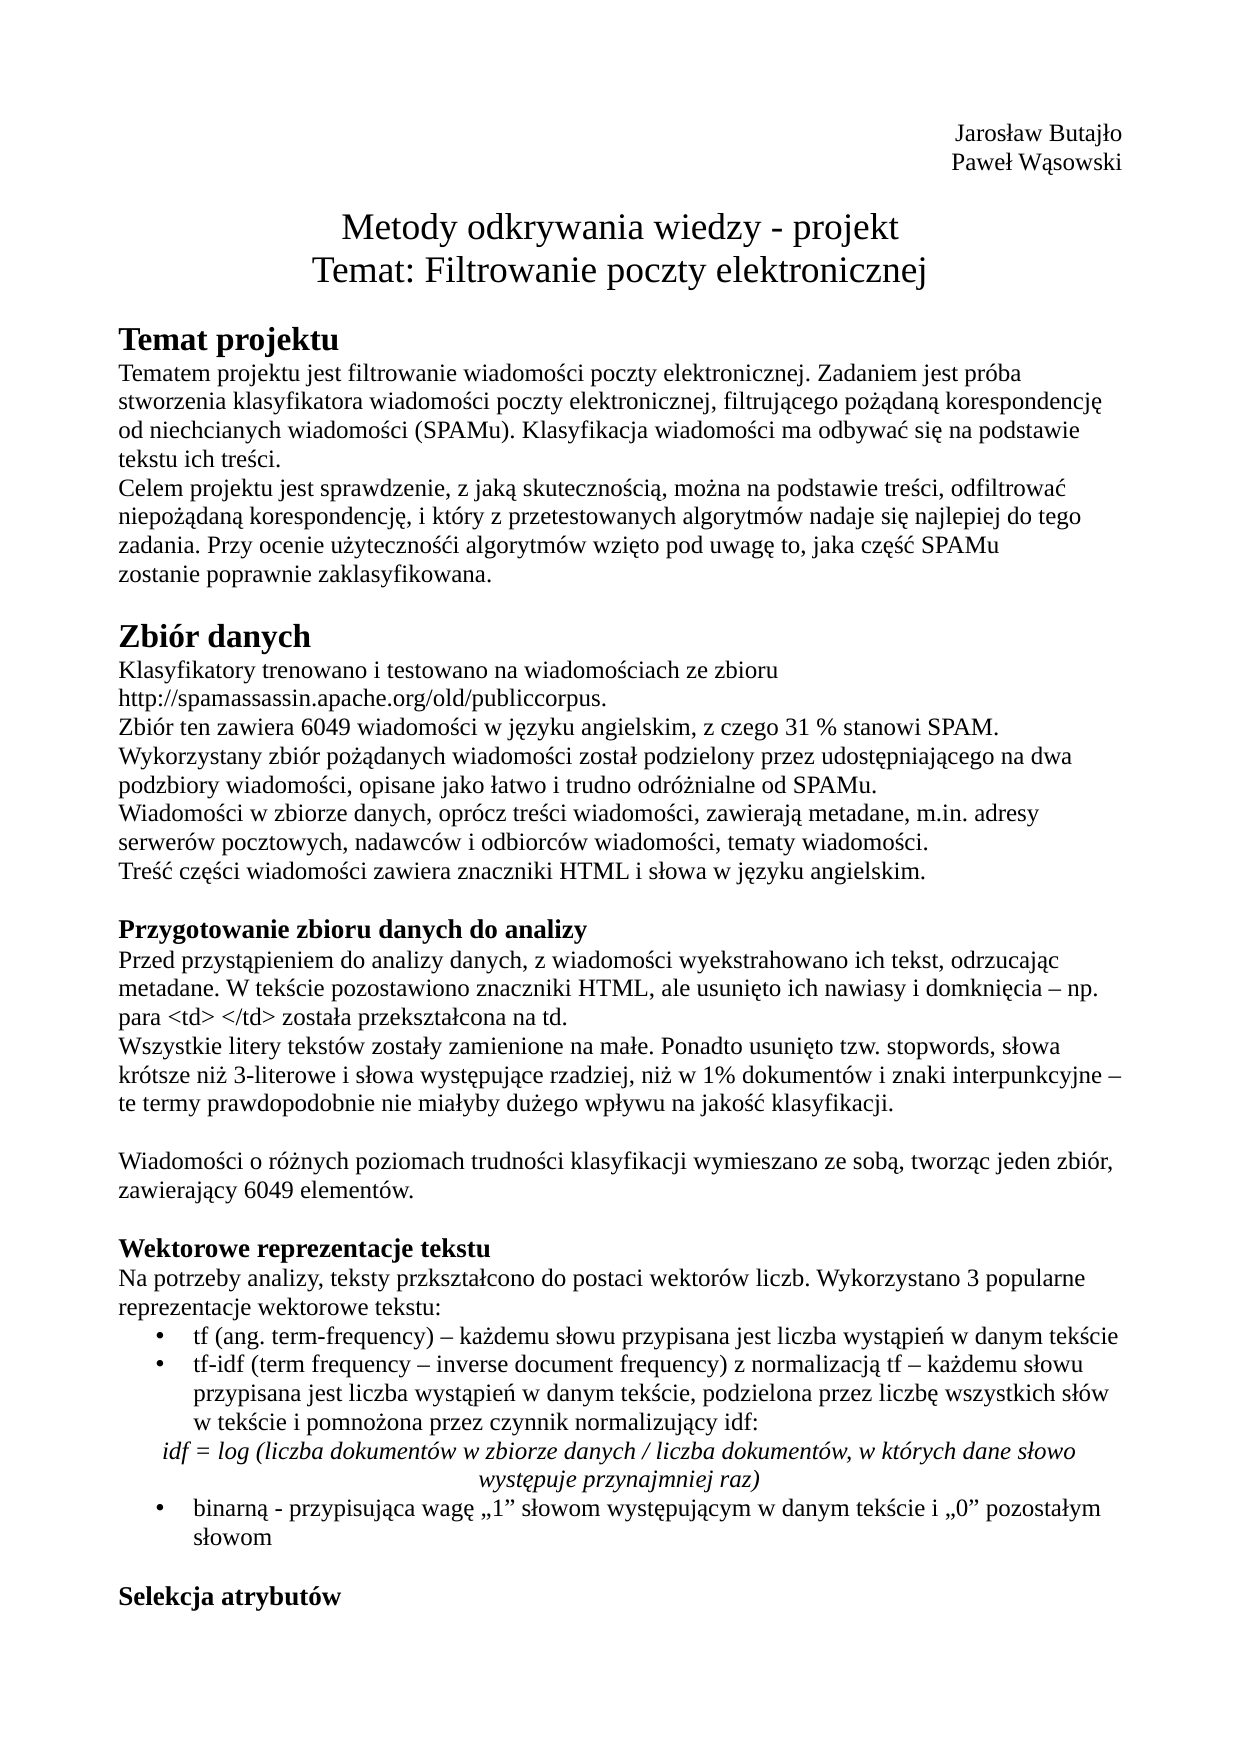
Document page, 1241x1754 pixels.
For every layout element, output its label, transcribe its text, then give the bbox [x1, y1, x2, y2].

text Jarosław Butajło [118, 118, 1122, 147]
text od niechcianych wiadomości (SPAMu). Klasyfikacja wiadomości ma odbywać się na podstawie [118, 415, 1122, 444]
text Metody odkrywania wiedzy - projekt [118, 204, 1122, 247]
text tekstu ich treści. [118, 444, 1122, 473]
text Zbiór ten zawiera 6049 wiadomości w języku angielskim, z czego 31 % stanowi SPAM. [118, 712, 1122, 741]
text Wszystkie litery tekstów zostały zamienione na małe. Ponadto usunięto tzw. stopwords, słowa krótsze niż 3-literowe i słowa występujące rzadziej, niż w 1% dokumentów i znaki interpunkcyjne – te termy prawdopodobnie nie miałyby dużego wpływu na jakość klasyfikacji. [118, 1031, 1122, 1117]
text Wiadomości w zbiorze danych, oprócz treści wiadomości, zawierają metadane, m.in. adresy [118, 798, 1122, 827]
text Selekcja atrybutów [118, 1579, 1122, 1611]
text Wiadomości o różnych poziomach trudności klasyfikacji wymieszano ze sobą, tworząc jeden zbiór, zawierający 6049 elementów. [118, 1146, 1122, 1203]
text Na potrzeby analizy, teksty przkształcono do postaci wektorów liczb. Wykorzystano 3 popularne reprezentacje wektorowe tekstu: [118, 1263, 1122, 1321]
list tf-idf (term frequency – inverse document frequency) z normalizacją tf – każdemu słowu przypisana jest liczba wystąpień w danym tekście, podzielona przez liczbę wszystkich słów w tekście i pomnożona przez czynnik normalizujący idf: [156, 1349, 1122, 1436]
list binarną - przypisująca wagę „1” słowom występującym w danym tekście i „0” pozostałym słowom [156, 1493, 1122, 1551]
text Przygotowanie zbioru danych do analizy [118, 913, 1122, 945]
text Przed przystąpieniem do analizy danych, z wiadomości wyekstrahowano ich tekst, odrzucając metadane. W tekście pozostawiono znaczniki HTML, ale usunięto ich nawiasy i domknięcia – np. para <td> </td> została przekształcona na td. [118, 945, 1122, 1031]
list tf (ang. term-frequency) – każdemu słowu przypisana jest liczba wystąpień w danym tekście [156, 1321, 1122, 1349]
text Treść części wiadomości zawiera znaczniki HTML i słowa w języku angielskim. [118, 856, 1122, 885]
text serwerów pocztowych, nadawców i odbiorców wiadomości, tematy wiadomości. [118, 827, 1122, 856]
text idf = log (liczba dokumentów w zbiorze danych / liczba dokumentów, w których dane słowo występuje przynajmniej raz) [118, 1436, 1122, 1493]
text niepożądaną korespondencję, i który z przetestowanych algorytmów nadaje się najlepiej do tego [118, 501, 1122, 530]
text Celem projektu jest sprawdzenie, z jaką skutecznością, można na podstawie treści, odfiltrować [118, 473, 1122, 501]
text Klasyfikatory trenowano i testowano na wiadomościach ze zbioru http://spamassassin.apache.org/old/publiccorpus. [118, 655, 1122, 712]
text stworzenia klasyfikatora wiadomości poczty elektronicznej, filtrującego pożądaną korespondencję [118, 386, 1122, 415]
text Wykorzystany zbiór pożądanych wiadomości został podzielony przez udostępniającego na dwa [118, 741, 1122, 770]
text Paweł Wąsowski [118, 147, 1122, 176]
text zadania. Przy ocenie użytecznośći algorytmów wzięto pod uwagę to, jaka część SPAMu [118, 530, 1122, 559]
text podzbiory wiadomości, opisane jako łatwo i trudno odróżnialne od SPAMu. [118, 770, 1122, 798]
text zostanie poprawnie zaklasyfikowana. [118, 559, 1122, 588]
text Zbiór danych [118, 616, 1122, 655]
text Temat: Filtrowanie poczty elektronicznej [118, 247, 1122, 291]
text Temat projektu [118, 319, 1122, 358]
text Wektorowe reprezentacje tekstu [118, 1232, 1122, 1263]
text Tematem projektu jest filtrowanie wiadomości poczty elektronicznej. Zadaniem jest próba [118, 358, 1122, 386]
